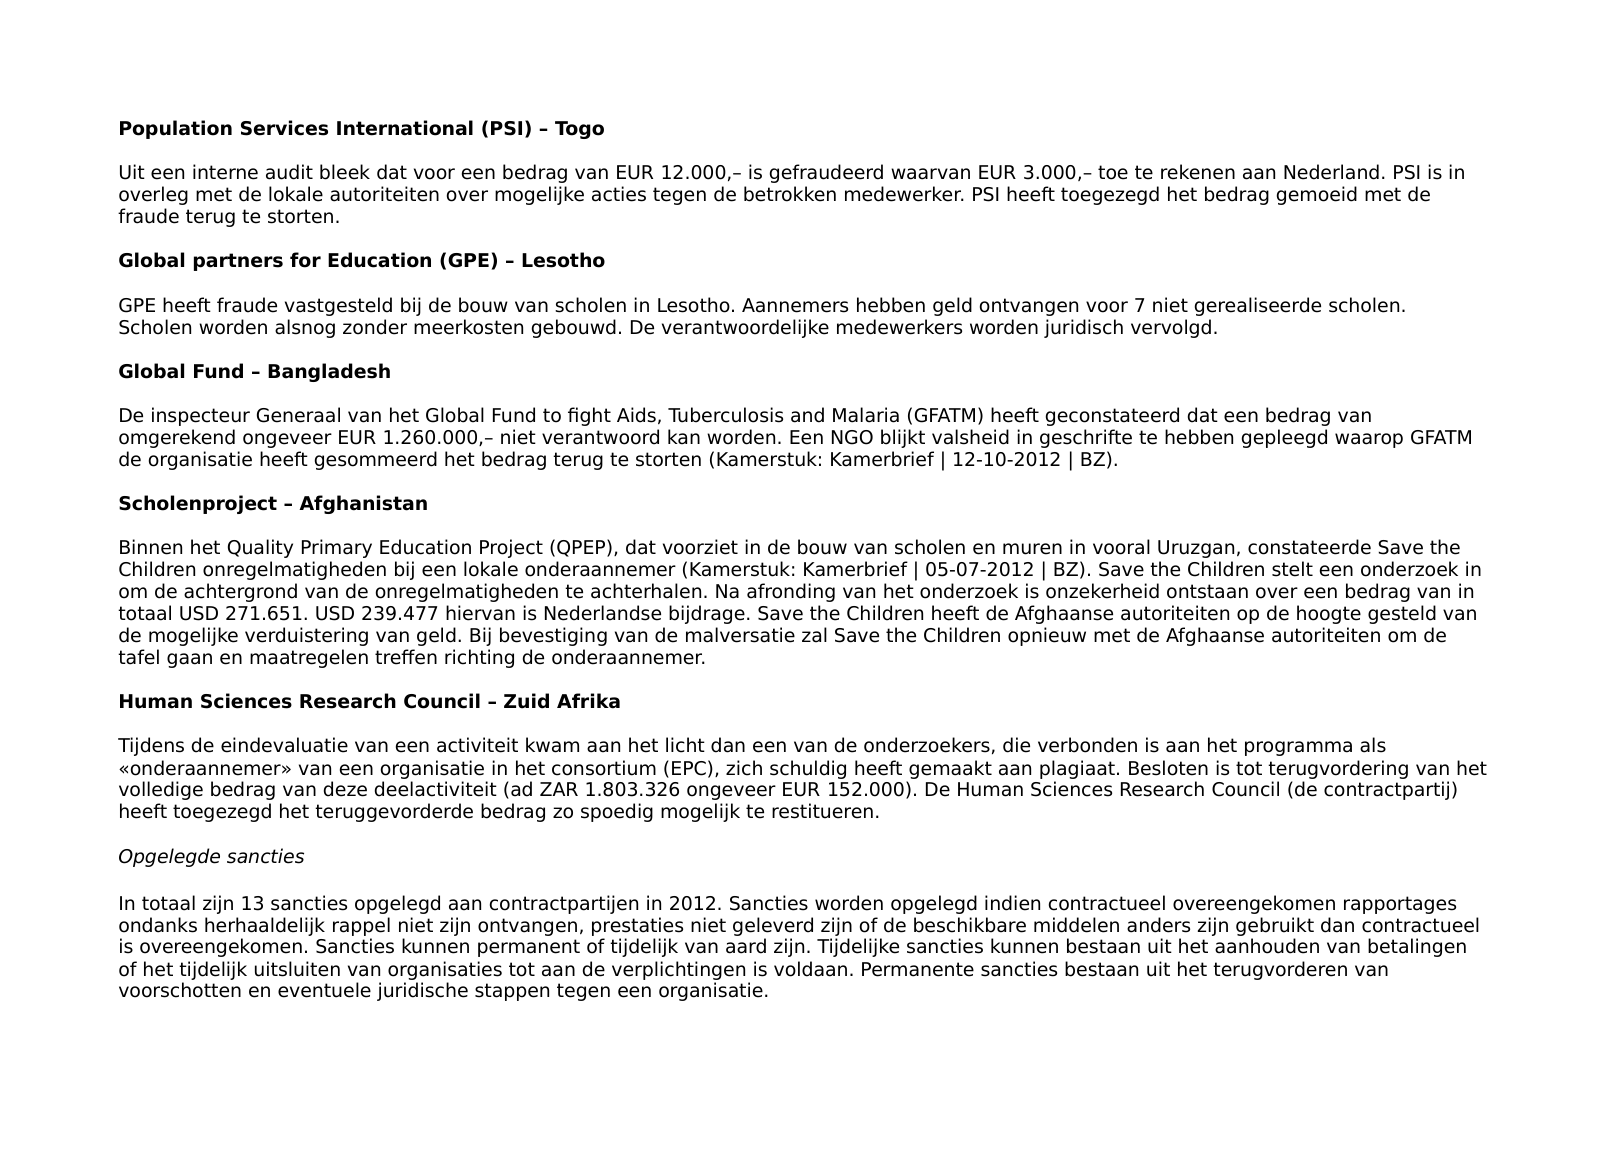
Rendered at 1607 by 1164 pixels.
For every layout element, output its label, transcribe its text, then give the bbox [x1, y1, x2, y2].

subtitle Global Fund – Bangladesh [118, 361, 1488, 383]
subtitle Human Sciences Research Council – Zuid Afrika [118, 691, 1488, 713]
subtitle Scholenproject – Afghanistan [118, 493, 1488, 515]
text De inspecteur Generaal van het Global Fund to fight Aids, Tuberculosis and Malaria (GFATM) heeft geconstateerd dat een bedrag van omgerekend ongeveer EUR 1.260.000,– niet verantwoord kan worden. Een NGO blijkt valsheid in geschrifte te hebben gepleegd waarop GFATM de organisatie heeft gesommeerd het bedrag terug te storten (Kamerstuk: Kamerbrief | 12-10-2012 | BZ). [118, 405, 1488, 471]
text Binnen het Quality Primary Education Project (QPEP), dat voorziet in de bouw van scholen en muren in vooral Uruzgan, constateerde Save the Children onregelmatigheden bij een lokale onderaannemer (Kamerstuk: Kamerbrief | 05-07-2012 | BZ). Save the Children stelt een onderzoek in om de achtergrond van de onregelmatigheden te achterhalen. Na afronding van het onderzoek is onzekerheid ontstaan over een bedrag van in totaal USD 271.651. USD 239.477 hiervan is Nederlandse bijdrage. Save the Children heeft de Afghaanse autoriteiten op de hoogte gesteld van de mogelijke verduistering van geld. Bij bevestiging van de malversatie zal Save the Children opnieuw met de Afghaanse autoriteiten om de tafel gaan en maatregelen treffen richting de onderaannemer. [118, 537, 1488, 669]
subtitle Opgelegde sancties [118, 846, 1488, 867]
text Tijdens de eindevaluatie van een activiteit kwam aan het licht dan een van de onderzoekers, die verbonden is aan het programma als «onderaannemer» van een organisatie in het consortium (EPC), zich schuldig heeft gemaakt aan plagiaat. Besloten is tot terugvordering van het volledige bedrag van deze deelactiviteit (ad ZAR 1.803.326 ongeveer EUR 152.000). De Human Sciences Research Council (de contractpartij) heeft toegezegd het teruggevorderde bedrag zo spoedig mogelijk te restitueren. [118, 735, 1488, 823]
text GPE heeft fraude vastgesteld bij de bouw van scholen in Lesotho. Aannemers hebben geld ontvangen voor 7 niet gerealiseerde scholen. Scholen worden alsnog zonder meerkosten gebouwd. De verantwoordelijke medewerkers worden juridisch vervolgd. [118, 294, 1488, 338]
subtitle Global partners for Education (GPE) – Lesotho [118, 250, 1488, 272]
text In totaal zijn 13 sancties opgelegd aan contractpartijen in 2012. Sancties worden opgelegd indien contractueel overeengekomen rapportages ondanks herhaaldelijk rappel niet zijn ontvangen, prestaties niet geleverd zijn of de beschikbare middelen anders zijn gebruikt dan contractueel is overeengekomen. Sancties kunnen permanent of tijdelijk van aard zijn. Tijdelijke sancties kunnen bestaan uit het aanhouden van betalingen of het tijdelijk uitsluiten van organisaties tot aan de verplichtingen is voldaan. Permanente sancties bestaan uit het terugvorderen van voorschotten en eventuele juridische stappen tegen een organisatie. [118, 892, 1488, 1002]
subtitle Population Services International (PSI) – Togo [118, 118, 1488, 140]
text Uit een interne audit bleek dat voor een bedrag van EUR 12.000,– is gefraudeerd waarvan EUR 3.000,– toe te rekenen aan Nederland. PSI is in overleg met de lokale autoriteiten over mogelijke acties tegen de betrokken medewerker. PSI heeft toegezegd het bedrag gemoeid met de fraude terug te storten. [118, 162, 1488, 228]
